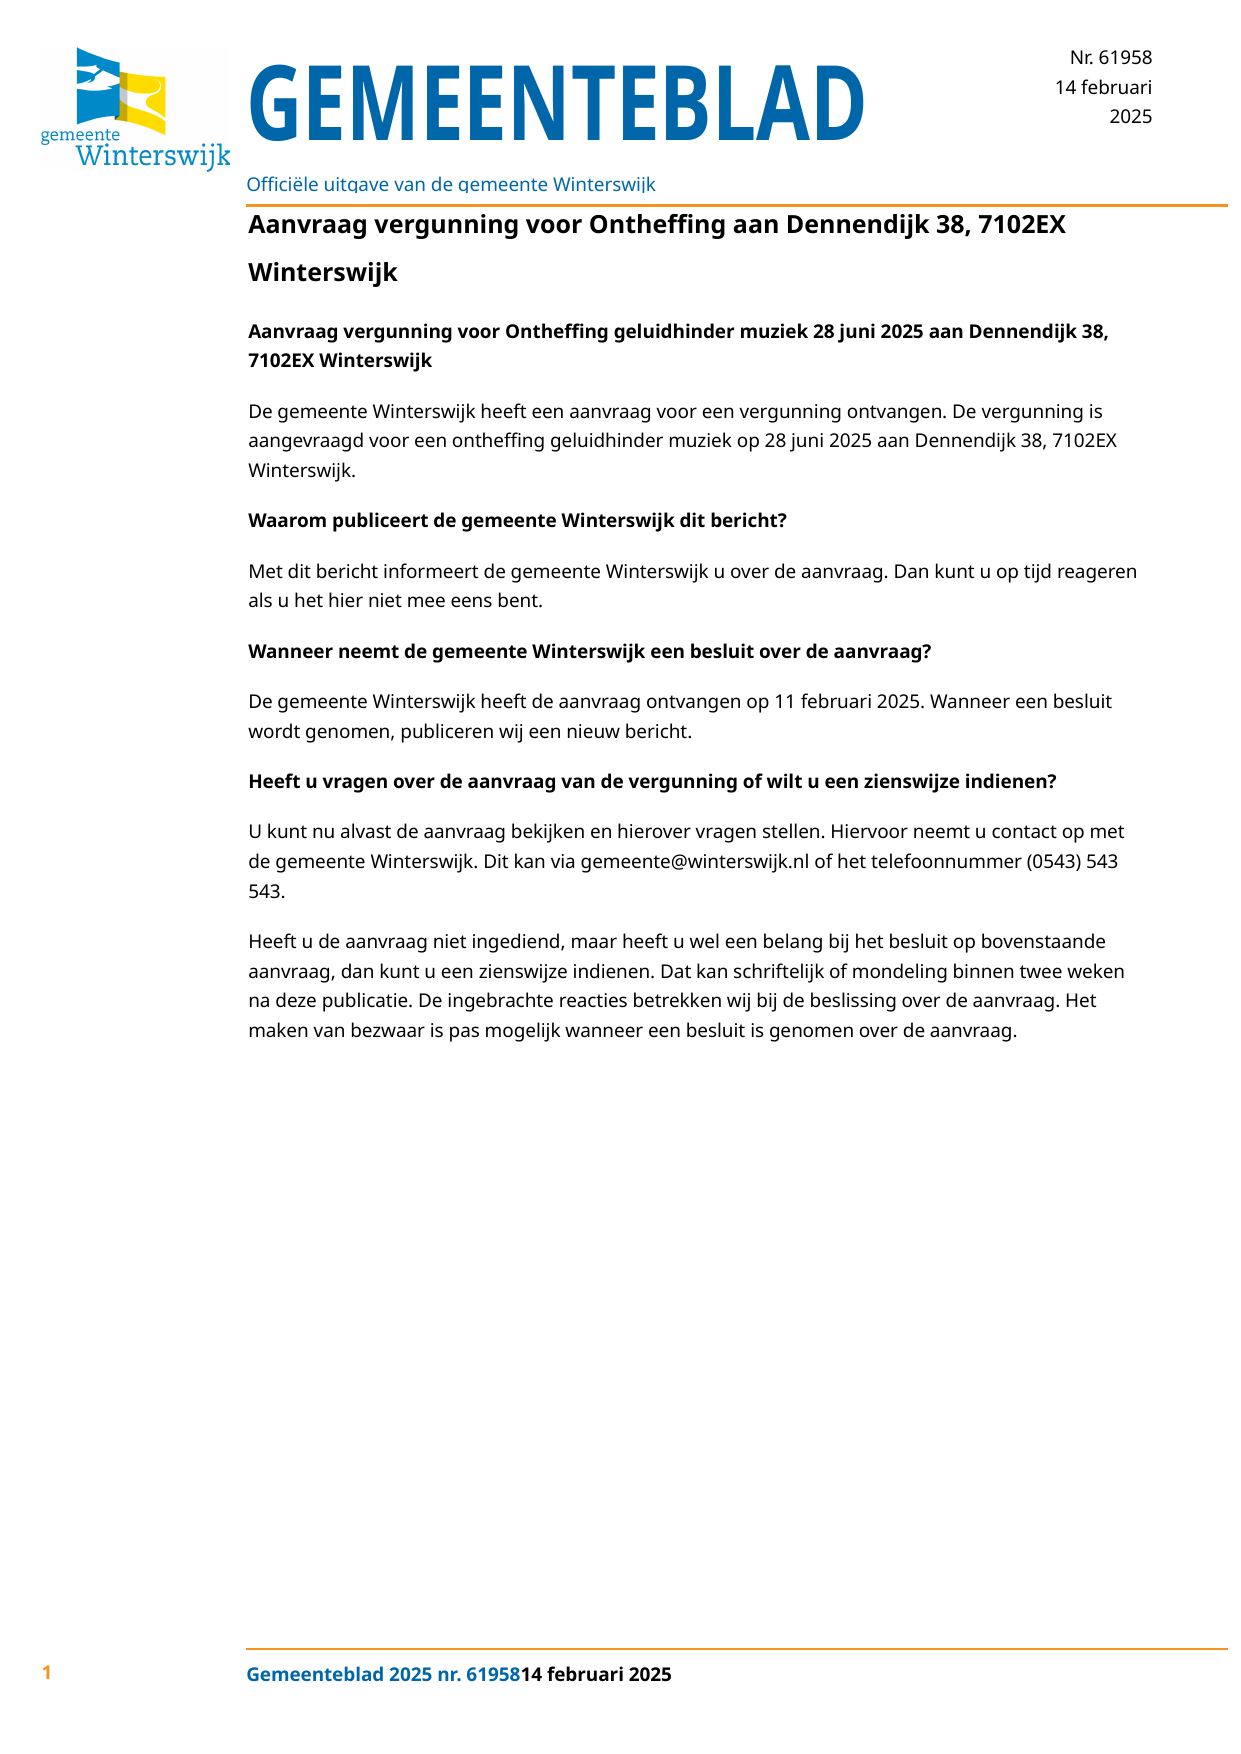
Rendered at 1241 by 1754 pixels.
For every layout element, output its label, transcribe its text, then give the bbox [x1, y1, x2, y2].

text Heeft u de aanvraag niet ingediend, maar heeft u wel een belang bij het besluit op bovenstaande aanvraag, dan kunt u een zienswijze indienen. Dat kan schriftelijk of mondeling binnen twee weken na deze publicatie. De ingebrachte reacties betrekken wij bij de beslissing over de aanvraag. Het maken van bezwaar is pas mogelijk wanneer een besluit is genomen over de aanvraag. [248, 928, 1152, 1043]
text Aanvraag vergunning voor Ontheffing geluidhinder muziek 28 juni 2025 aan Dennendijk 38, 7102EX Winterswijk [248, 318, 1152, 373]
text Waarom publiceert de gemeente Winterswijk dit bericht? [248, 507, 1152, 533]
text De gemeente Winterswijk heeft de aanvraag ontvangen op 11 februari 2025. Wanneer een besluit wordt genomen, publiceren wij een nieuw bericht. [248, 688, 1152, 744]
text U kunt nu alvast de aanvraag bekijken en hierover vragen stellen. Hiervoor neemt u contact op met de gemeente Winterswijk. Dit kan via gemeente@winterswijk.nl of het telefoonnummer (0543) 543 543. [248, 819, 1152, 904]
text Aanvraag vergunning voor Ontheffing aan Dennendijk 38, 7102EX Winterswijk [248, 207, 1152, 288]
text Heeft u vragen over de aanvraag van de vergunning of wilt u een zienswijze indienen? [248, 768, 1152, 794]
text Met dit bericht informeert de gemeente Winterswijk u over de aanvraag. Dan kunt u op tijd reageren als u het hier niet mee eens bent. [248, 558, 1152, 613]
picture [41, 47, 231, 172]
text De gemeente Winterswijk heeft een aanvraag voor een vergunning ontvangen. De vergunning is aangevraagd voor een ontheffing geluidhinder muziek op 28 juni 2025 aan Dennendijk 38, 7102EX Winterswijk. [248, 398, 1152, 483]
text Wanneer neemt de gemeente Winterswijk een besluit over de aanvraag? [248, 638, 1152, 664]
picture [225, 153, 231, 162]
